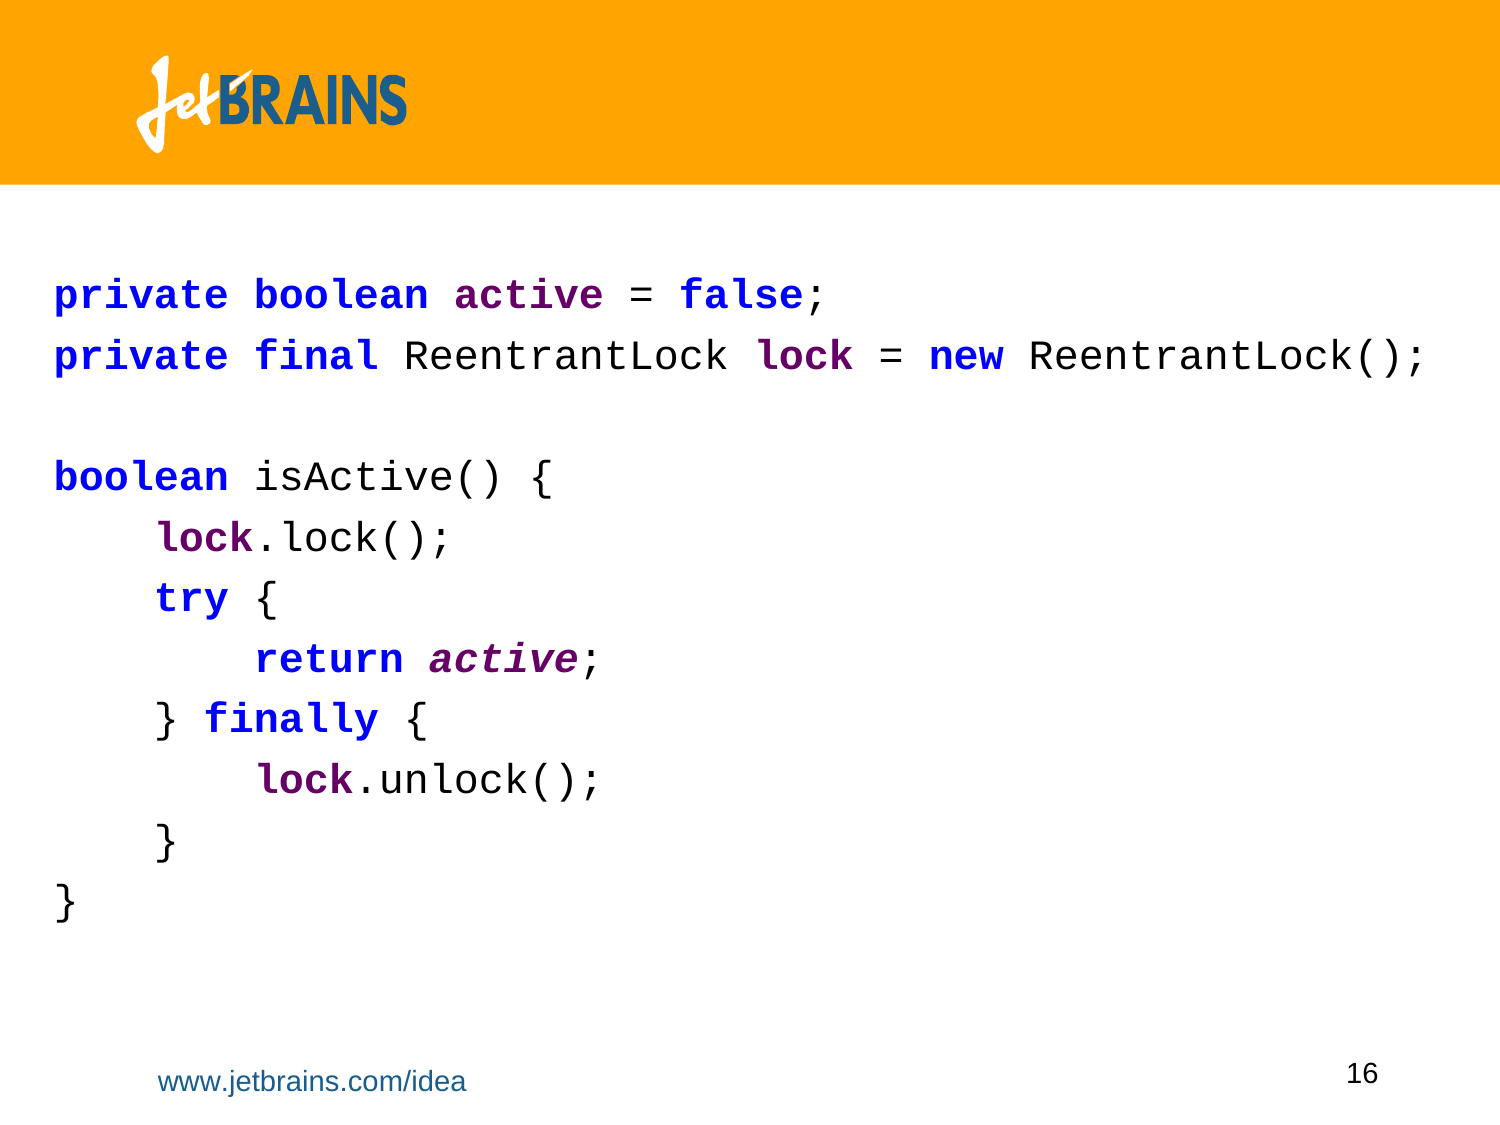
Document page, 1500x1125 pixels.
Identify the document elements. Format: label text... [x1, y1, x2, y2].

subtitle private boolean active = false; private final ReentrantLock lock = new ReentrantLock(); boolean isActive() { lock.lock(); try { return active; } finally { lock.unlock(); } } [53, 206, 1447, 991]
